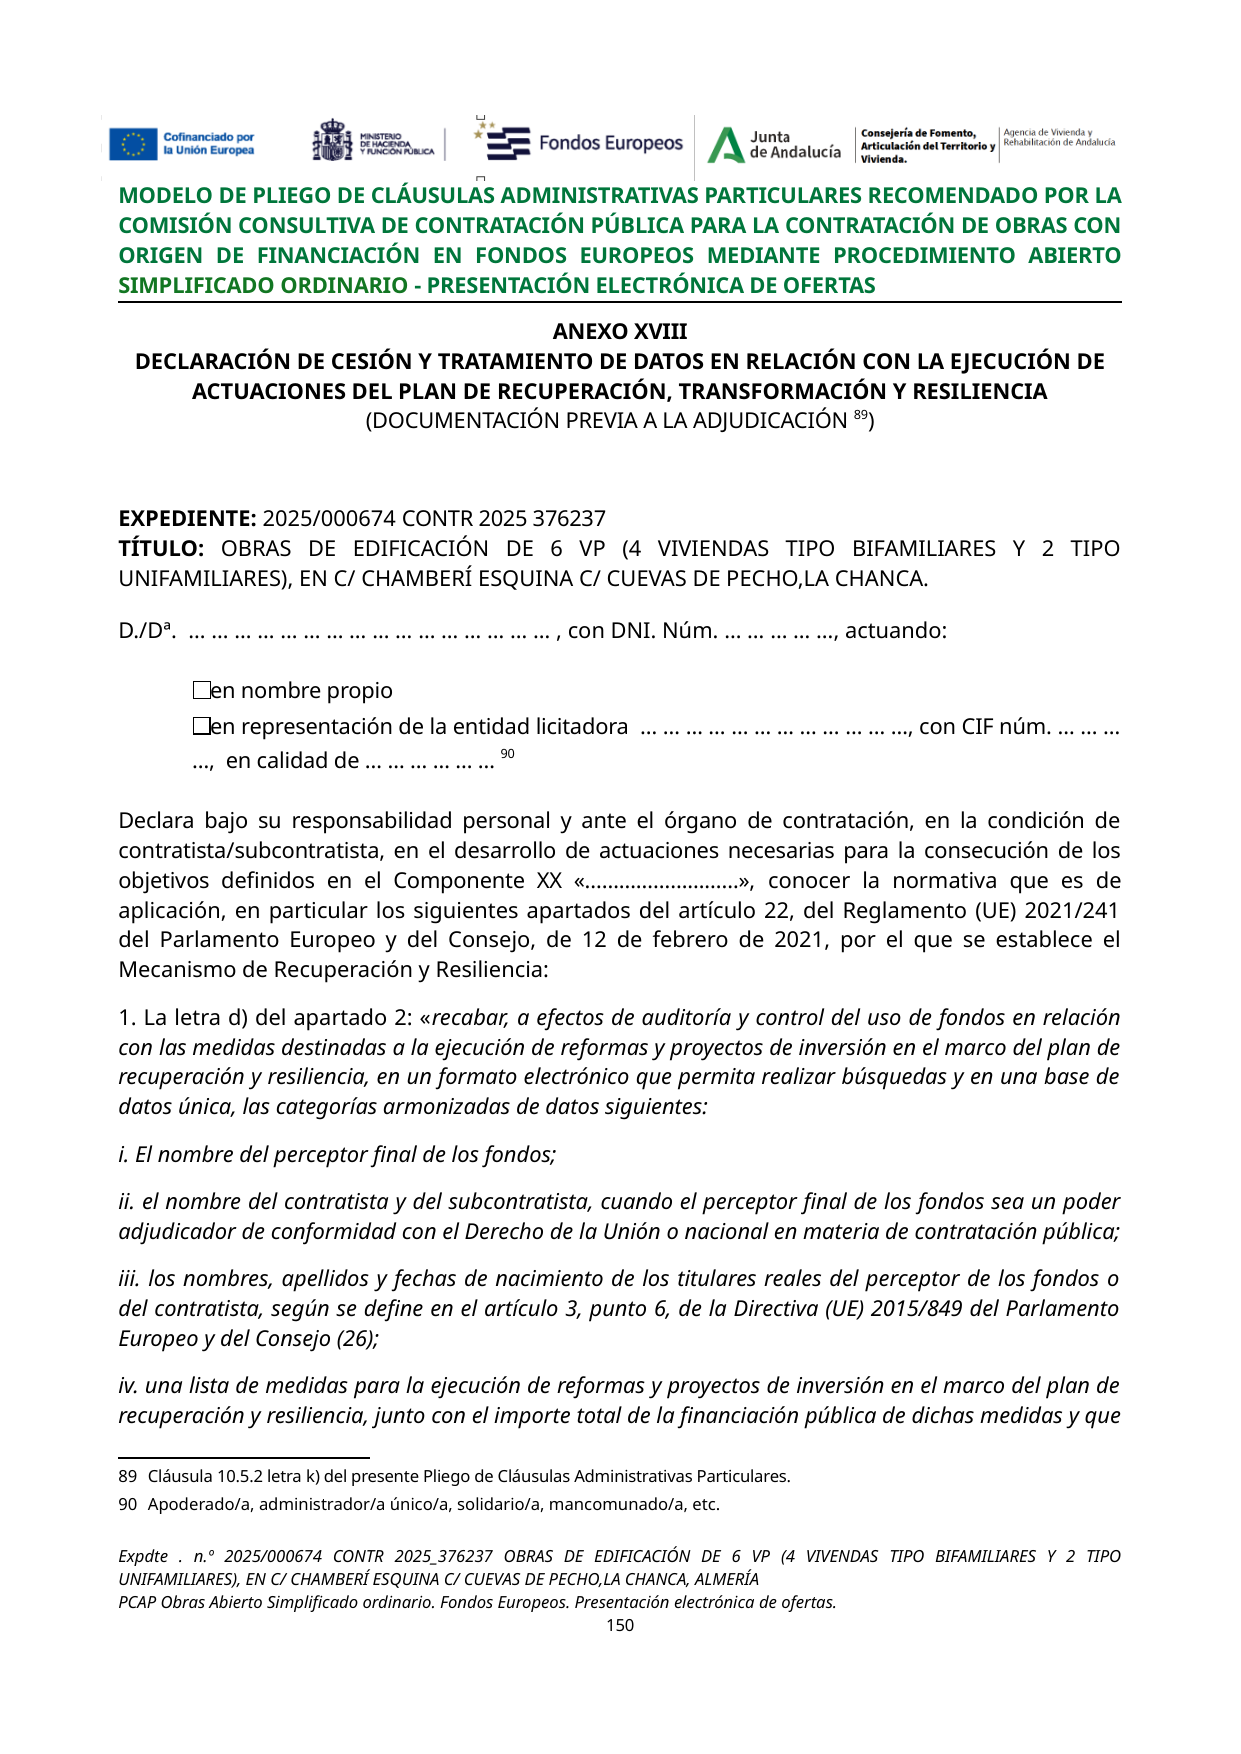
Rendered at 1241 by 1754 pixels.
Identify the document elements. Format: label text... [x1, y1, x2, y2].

text ANEXO XVIII [118, 316, 1122, 346]
text i. El nombre del perceptor final de los fondos; [118, 1138, 1122, 1168]
text 1. La letra d) del apartado 2: «recabar, a efectos de auditoría y control del uso de fondos en relación con las medidas destinadas a la ejecución de reformas y proyectos de inversión en el marco del plan de recuperación y resiliencia, en un formato electrónico que permita realizar búsquedas y en una base de datos única, las categorías armonizadas de datos siguientes: [118, 1002, 1122, 1121]
text Apoderado/a, administrador/a único/a, solidario/a, mancomunado/a, etc. [118, 1493, 1122, 1516]
text EXPEDIENTE: 2025/000674 CONTR 2025 376237 [118, 503, 1122, 533]
text iii. los nombres, apellidos y fechas de nacimiento de los titulares reales del perceptor de los fondos o del contratista, según se define en el artículo 3, punto 6, de la Directiva (UE) 2015/849 del Parlamento Europeo y del Consejo (26); [118, 1263, 1122, 1353]
picture [101, 112, 1128, 181]
text D./Dª. … … … … … … … … … … … … … … … … , con DNI. Núm. … … … … …, actuando: [118, 615, 1122, 645]
text MODELO DE PLIEGO DE CLÁUSULAS ADMINISTRATIVAS PARTICULARES RECOMENDADO POR LA COMISIÓN CONSULTIVA DE CONTRATACIÓN PÚBLICA PARA LA CONTRATACIÓN DE OBRAS CON ORIGEN DE FINANCIACIÓN EN FONDOS EUROPEOS MEDIANTE PROCEDIMIENTO ABIERTO SIMPLIFICADO ORDINARIO - PRESENTACIÓN ELECTRÓNICA DE OFERTAS [118, 181, 1122, 301]
text iv. una lista de medidas para la ejecución de reformas y proyectos de inversión en el marco del plan de recuperación y resiliencia, junto con el importe total de la financiación pública de dichas medidas y que [118, 1370, 1122, 1430]
text (DOCUMENTACIÓN PREVIA A LA ADJUDICACIÓN ) [118, 405, 1122, 435]
text DECLARACIÓN DE CESIÓN Y TRATAMIENTO DE DATOS EN RELACIÓN CON LA EJECUCIÓN DE ACTUACIONES DEL PLAN DE RECUPERACIÓN, TRANSFORMACIÓN Y RESILIENCIA [118, 346, 1122, 405]
text Cláusula 10.5.2 letra k) del presente Pliego de Cláusulas Administrativas Particulares. [118, 1464, 1122, 1487]
text en nombre propio [192, 675, 1122, 705]
text Declara bajo su responsabilidad personal y ante el órgano de contratación, en la condición de contratista/subcontratista, en el desarrollo de actuaciones necesarias para la consecución de los objetivos definidos en el Componente XX «………………………», conocer la normativa que es de aplicación, en particular los siguientes apartados del artículo 22, del Reglamento (UE) 2021/241 del Parlamento Europeo y del Consejo, de 12 de febrero de 2021, por el que se establece el Mecanismo de Recuperación y Resiliencia: [118, 805, 1122, 984]
text TÍTULO: OBRAS DE EDIFICACIÓN DE 6 VP (4 VIVIENDAS TIPO BIFAMILIARES Y 2 TIPO UNIFAMILIARES), EN C/ CHAMBERÍ ESQUINA C/ CUEVAS DE PECHO,LA CHANCA. [118, 533, 1122, 593]
text en representación de la entidad licitadora … … … … … … … … … … … …, con CIF núm. … … … …, en calidad de … … … … … … [192, 711, 1122, 775]
text ii. el nombre del contratista y del subcontratista, cuando el perceptor final de los fondos sea un poder adjudicador de conformidad con el Derecho de la Unión o nacional en materia de contratación pública; [118, 1186, 1122, 1246]
